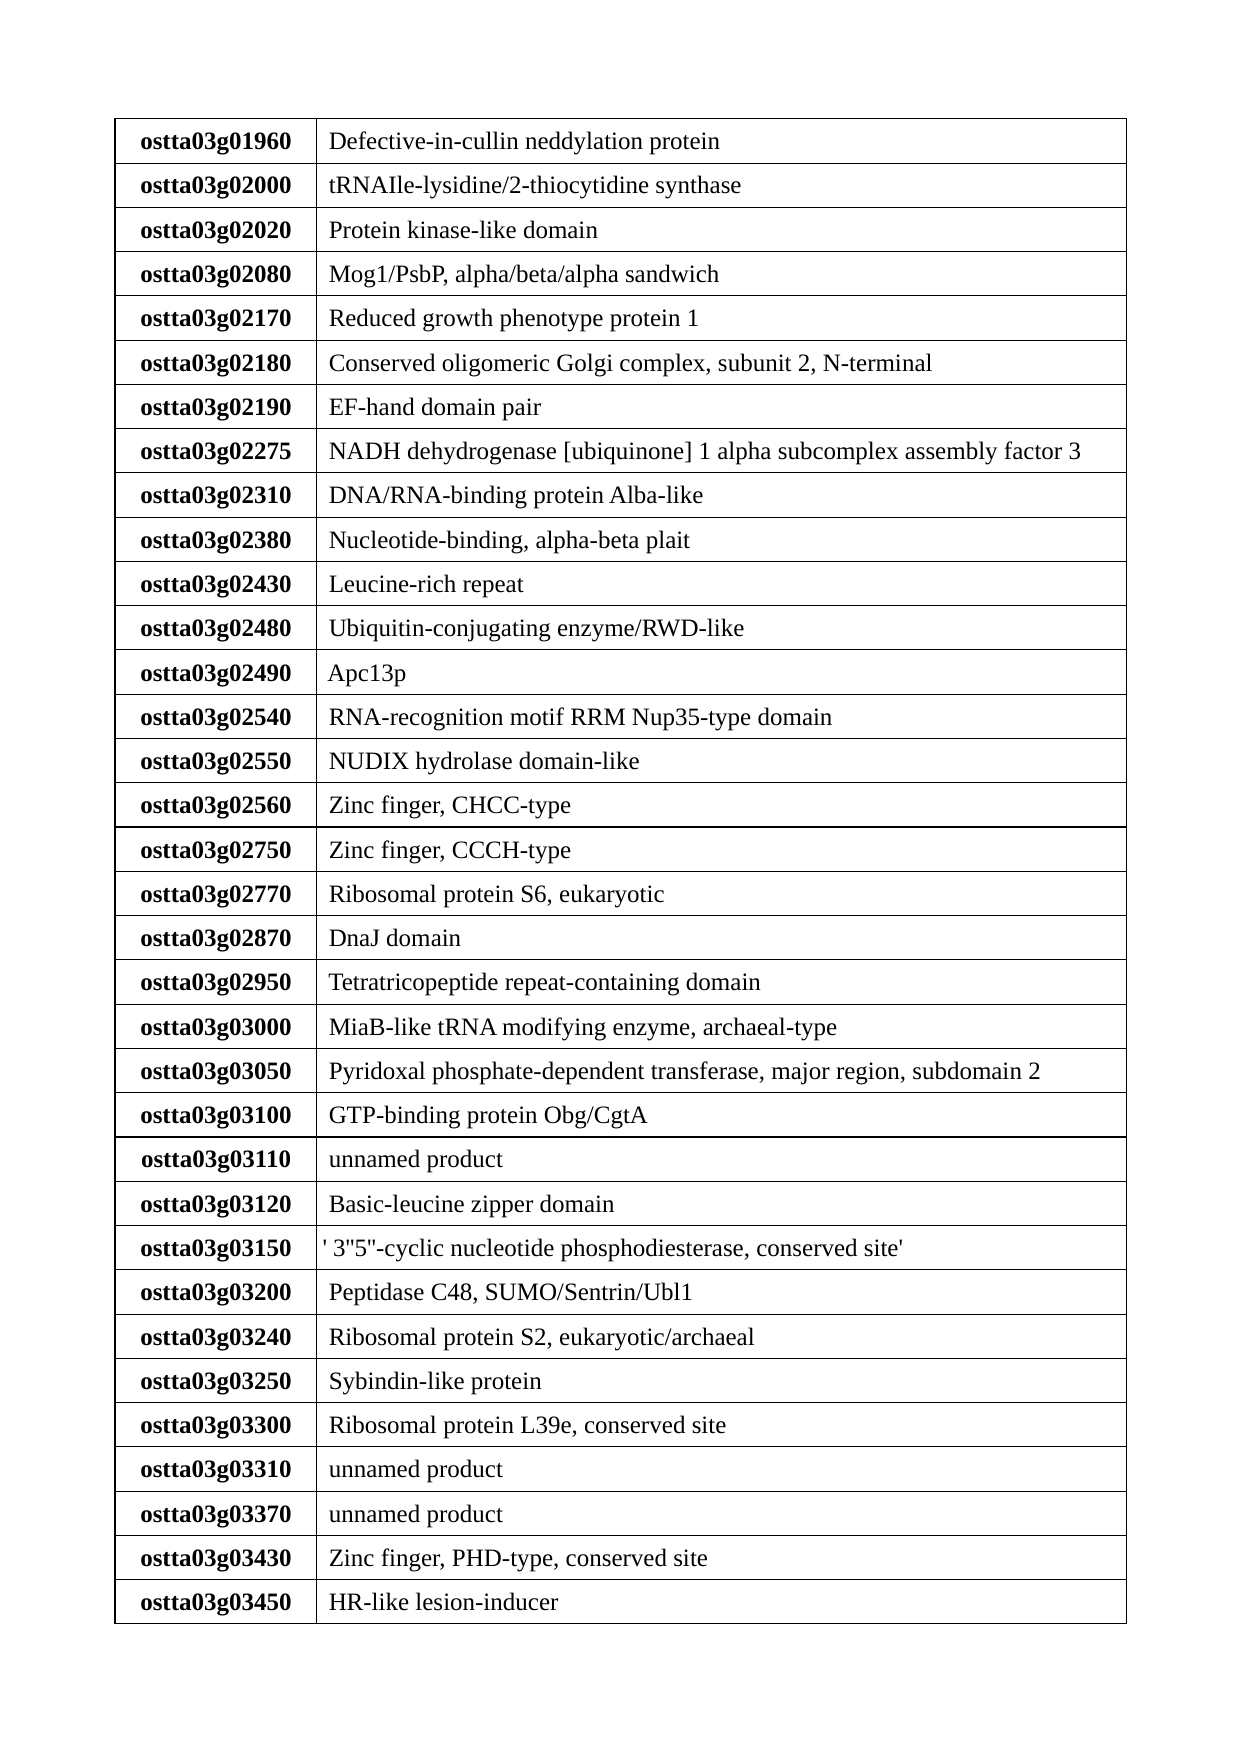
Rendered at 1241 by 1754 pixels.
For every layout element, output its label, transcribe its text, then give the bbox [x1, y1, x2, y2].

table_cell DnaJ domain [317, 916, 1126, 959]
table_cell ostta03g02170 [116, 296, 316, 339]
table_cell [1127, 384, 1240, 428]
table_cell ostta03g03250 [116, 1359, 316, 1402]
table_cell ostta03g02310 [116, 473, 316, 517]
table_cell ostta03g02770 [116, 872, 316, 915]
table_cell MiaB-like tRNA modifying enzyme, archaeal-type [317, 1005, 1126, 1048]
table_cell [1127, 826, 1240, 871]
table_cell Peptidase C48, SUMO/Sentrin/Ubl1 [317, 1270, 1126, 1313]
table_cell Ribosomal protein S6, eukaryotic [317, 872, 1126, 915]
table_cell [1127, 1269, 1240, 1313]
table_cell ostta03g02380 [116, 518, 316, 561]
table_cell ostta03g03000 [116, 1005, 316, 1048]
table_cell [1127, 163, 1240, 207]
table_cell ostta03g02000 [116, 164, 316, 207]
table_cell Leucine-rich repeat [317, 562, 1126, 605]
table_cell Sybindin-like protein [317, 1359, 1126, 1402]
table_cell Reduced growth phenotype protein 1 [317, 296, 1126, 339]
table_cell ' 3''5''-cyclic nucleotide phosphodiesterase, conserved site' [317, 1226, 1126, 1269]
table_cell [1127, 605, 1240, 649]
table_cell Protein kinase-like domain [317, 208, 1126, 251]
table_cell GTP-binding protein Obg/CgtA [317, 1093, 1126, 1136]
table_cell [1127, 1446, 1240, 1491]
table_cell ostta03g02950 [116, 960, 316, 1003]
table_cell ostta03g03430 [116, 1536, 316, 1579]
table_cell ostta03g02750 [116, 828, 316, 871]
table_cell ostta03g01960 [116, 119, 316, 162]
table_cell [1127, 694, 1240, 738]
table_cell Tetratricopeptide repeat-containing domain [317, 960, 1126, 1003]
table_cell ostta03g03200 [116, 1270, 316, 1313]
table_cell ostta03g03370 [116, 1492, 316, 1535]
table_cell ostta03g03310 [116, 1447, 316, 1491]
table_cell ostta03g02180 [116, 341, 316, 384]
table_cell ostta03g03240 [116, 1315, 316, 1358]
table_cell Ribosomal protein S2, eukaryotic/archaeal [317, 1315, 1126, 1358]
table_cell [1127, 251, 1240, 295]
table_cell Ubiquitin-conjugating enzyme/RWD-like [317, 606, 1126, 649]
table_cell Defective-in-cullin neddylation protein [317, 119, 1126, 162]
table_cell [1127, 1579, 1240, 1623]
table_cell NADH dehydrogenase [ubiquinone] 1 alpha subcomplex assembly factor 3 [317, 429, 1126, 472]
table_cell unnamed product [317, 1138, 1126, 1181]
table_cell DNA/RNA-binding protein Alba-like [317, 473, 1126, 517]
table_cell HR-like lesion-inducer [317, 1580, 1126, 1623]
table_cell [1127, 1314, 1240, 1358]
table_cell [1127, 472, 1240, 517]
table_cell Zinc finger, CHCC-type [317, 783, 1126, 826]
table_cell [1127, 1136, 1240, 1181]
table_cell ostta03g02080 [116, 252, 316, 295]
table_cell unnamed product [317, 1447, 1126, 1491]
table_cell ostta03g02430 [116, 562, 316, 605]
table_cell [1127, 1092, 1240, 1136]
table_cell ostta03g02275 [116, 429, 316, 472]
table_cell [1127, 1402, 1240, 1446]
table_cell Ribosomal protein L39e, conserved site [317, 1403, 1126, 1446]
table_cell Conserved oligomeric Golgi complex, subunit 2, N-terminal [317, 341, 1126, 384]
table_cell ostta03g03120 [116, 1182, 316, 1225]
table_cell ostta03g03150 [116, 1226, 316, 1269]
table_cell RNA-recognition motif RRM Nup35-type domain [317, 695, 1126, 738]
table_cell [1127, 207, 1240, 251]
table_cell ostta03g02560 [116, 783, 316, 826]
table_cell Pyridoxal phosphate-dependent transferase, major region, subdomain 2 [317, 1049, 1126, 1092]
table_cell ostta03g03050 [116, 1049, 316, 1092]
table_cell NUDIX hydrolase domain-like [317, 739, 1126, 782]
table_cell [1127, 1181, 1240, 1225]
table_cell ostta03g02490 [116, 650, 316, 694]
table_cell [1127, 782, 1240, 826]
table_cell ostta03g03450 [116, 1580, 316, 1623]
table_cell [1127, 1491, 1240, 1535]
table_cell tRNAIle-lysidine/2-thiocytidine synthase [317, 164, 1126, 207]
table_cell [1127, 428, 1240, 472]
table_cell [1127, 915, 1240, 959]
table_cell ostta03g03100 [116, 1093, 316, 1136]
table_cell [1127, 871, 1240, 915]
table_cell [1127, 340, 1240, 384]
table_cell ostta03g03110 [116, 1138, 316, 1181]
table_cell unnamed product [317, 1492, 1126, 1535]
table_cell Basic-leucine zipper domain [317, 1182, 1126, 1225]
table_cell Mog1/PsbP, alpha/beta/alpha sandwich [317, 252, 1126, 295]
table_cell Apc13p [317, 650, 1126, 694]
table_cell [1127, 738, 1240, 782]
table_cell [1127, 517, 1240, 561]
table_cell ostta03g02540 [116, 695, 316, 738]
table_cell Zinc finger, CCCH-type [317, 828, 1126, 871]
table_cell [1127, 118, 1240, 162]
table_cell [1127, 1535, 1240, 1579]
table_cell [1127, 1225, 1240, 1269]
table_cell [1127, 295, 1240, 339]
table_cell ostta03g02550 [116, 739, 316, 782]
table_cell [1127, 1048, 1240, 1092]
table_cell ostta03g02020 [116, 208, 316, 251]
table_cell ostta03g02870 [116, 916, 316, 959]
table_cell ostta03g02480 [116, 606, 316, 649]
table_cell Zinc finger, PHD-type, conserved site [317, 1536, 1126, 1579]
table_cell [1127, 1004, 1240, 1048]
table_cell [1127, 959, 1240, 1003]
table_cell Nucleotide-binding, alpha-beta plait [317, 518, 1126, 561]
table_cell EF-hand domain pair [317, 385, 1126, 428]
table_cell [1127, 561, 1240, 605]
table_cell ostta03g03300 [116, 1403, 316, 1446]
table_cell [1127, 649, 1240, 694]
table_cell ostta03g02190 [116, 385, 316, 428]
table_cell [1127, 1358, 1240, 1402]
